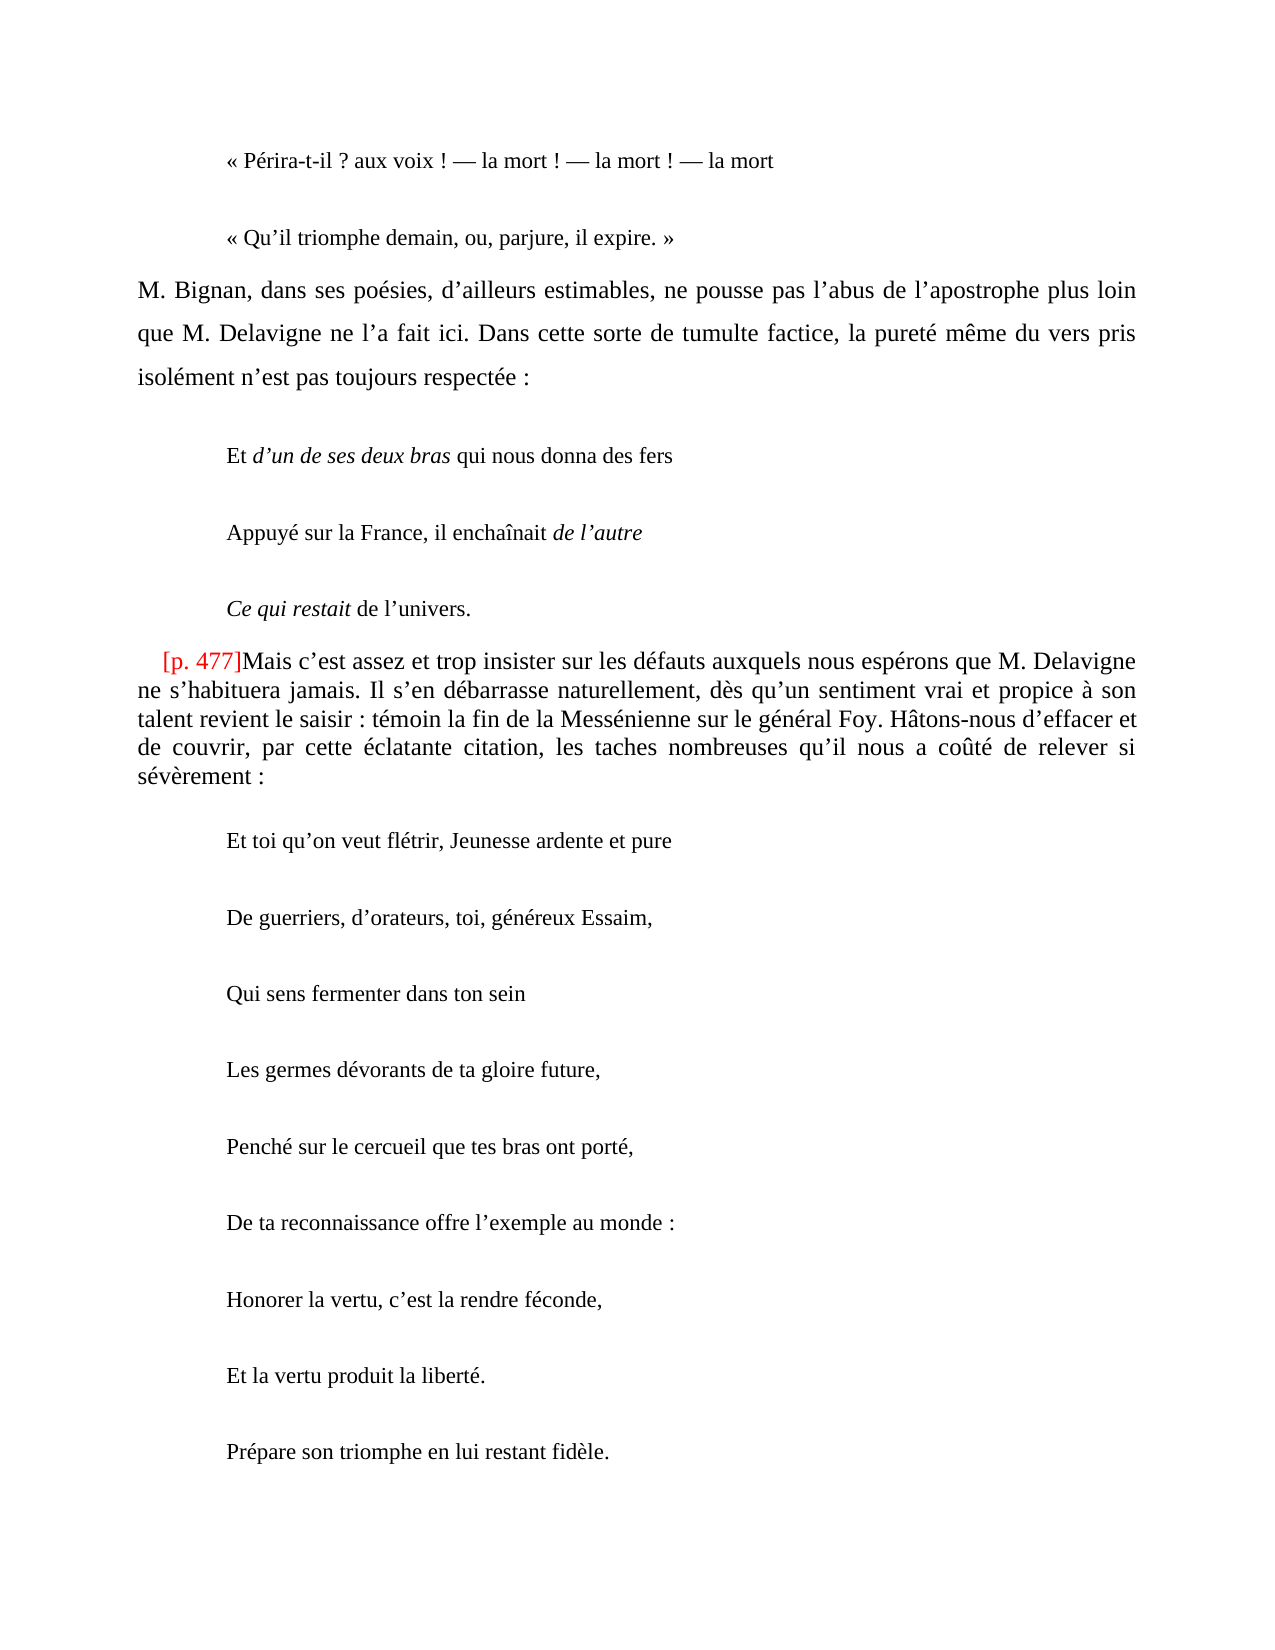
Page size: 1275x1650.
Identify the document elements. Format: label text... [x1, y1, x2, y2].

text Honorer la vertu, c’est la rendre féconde, [226, 1286, 1137, 1312]
text Prépare son triomphe en lui restant fidèle. [226, 1438, 1137, 1465]
text « Qu’il triomphe demain, ou, parjure, il expire. » [226, 224, 1137, 250]
text Et toi qu’on veut flétrir, Jeunesse ardente et pure [226, 827, 1137, 854]
text Et la vertu produit la liberté. [226, 1362, 1137, 1388]
text M. Bignan, dans ses poésies, d’ailleurs estimables, ne pousse pas l’abus de l’apostrophe plus loin que M. Delavigne ne l’a fait ici. Dans cette sorte de tumulte factice, la pureté même du vers pris isolément n’est pas toujours respectée : [137, 275, 1137, 390]
text Les germes dévorants de ta gloire future, [226, 1057, 1137, 1083]
text Penché sur le cercueil que tes bras ont porté, [226, 1133, 1137, 1159]
text De ta reconnaissance offre l’exemple au monde : [226, 1209, 1137, 1236]
text Appuyé sur la France, il enchaînait de l’autre [226, 518, 1137, 545]
text « Périra-t-il ? aux voix ! — la mort ! — la mort ! — la mort [226, 148, 1137, 174]
text Qui sens fermenter dans ton sein [226, 980, 1137, 1007]
text De guerriers, d’orateurs, toi, généreux Essaim, [226, 904, 1137, 930]
text Et d’un de ses deux bras qui nous donna des fers [226, 442, 1137, 468]
text [p. 477]Mais c’est assez et trop insister sur les défauts auxquels nous espérons que M. Delavigne ne s’habituera jamais. Il s’en débarrasse naturellement, dès qu’un sentiment vrai et propice à son talent revient le saisir : témoin la fin de la Messénienne sur le général Foy. Hâtons-nous d’effacer et de couvrir, par cette éclatante citation, les taches nombreuses qu’il nous a coûté de relever si sévèrement : [137, 646, 1137, 790]
text Ce qui restait de l’univers. [226, 595, 1137, 621]
